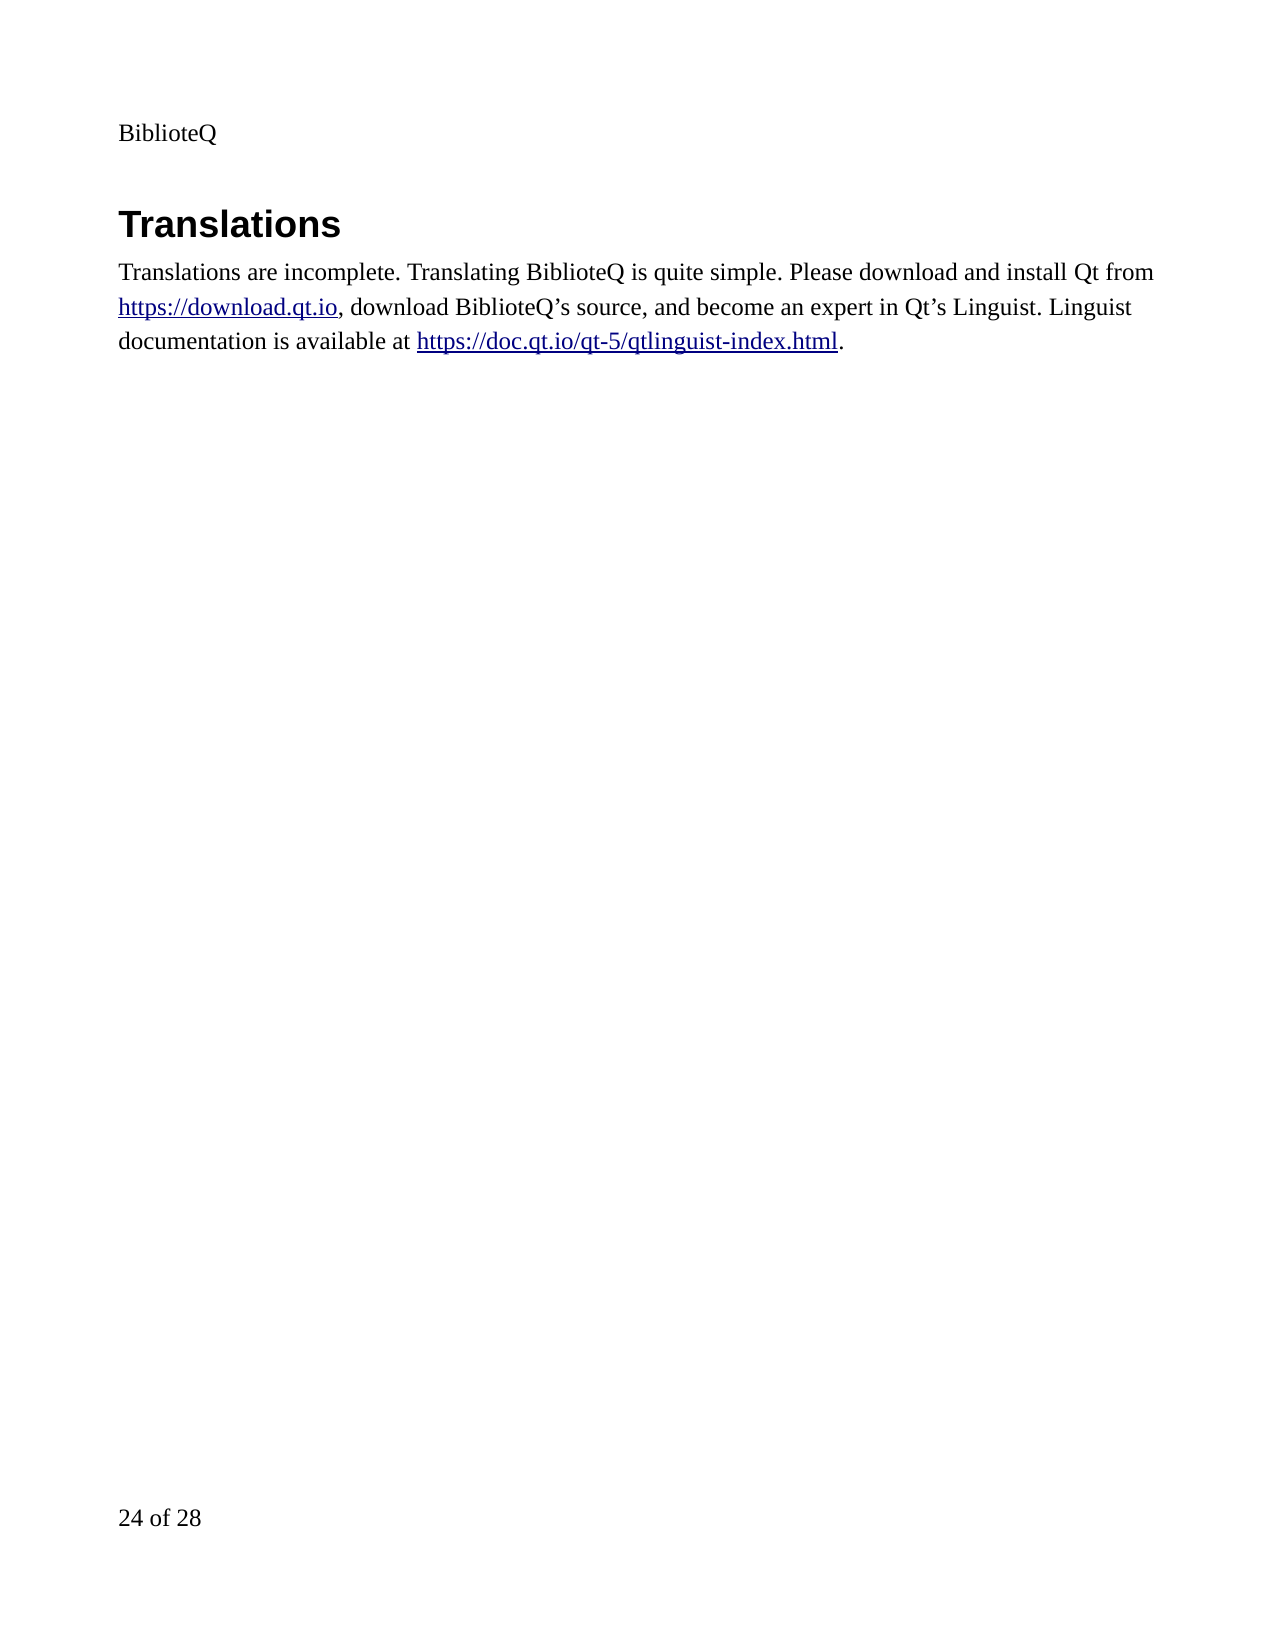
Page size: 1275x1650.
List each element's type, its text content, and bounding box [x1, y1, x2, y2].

subtitle Translations [118, 201, 1157, 245]
text Translations are incomplete. Translating BiblioteQ is quite simple. Please download and install Qt from https://download.qt.io, download BiblioteQ’s source, and become an expert in Qt’s Linguist. Linguist documentation is available at https://doc.qt.io/qt-5/qtlinguist-index.html. [118, 257, 1157, 355]
